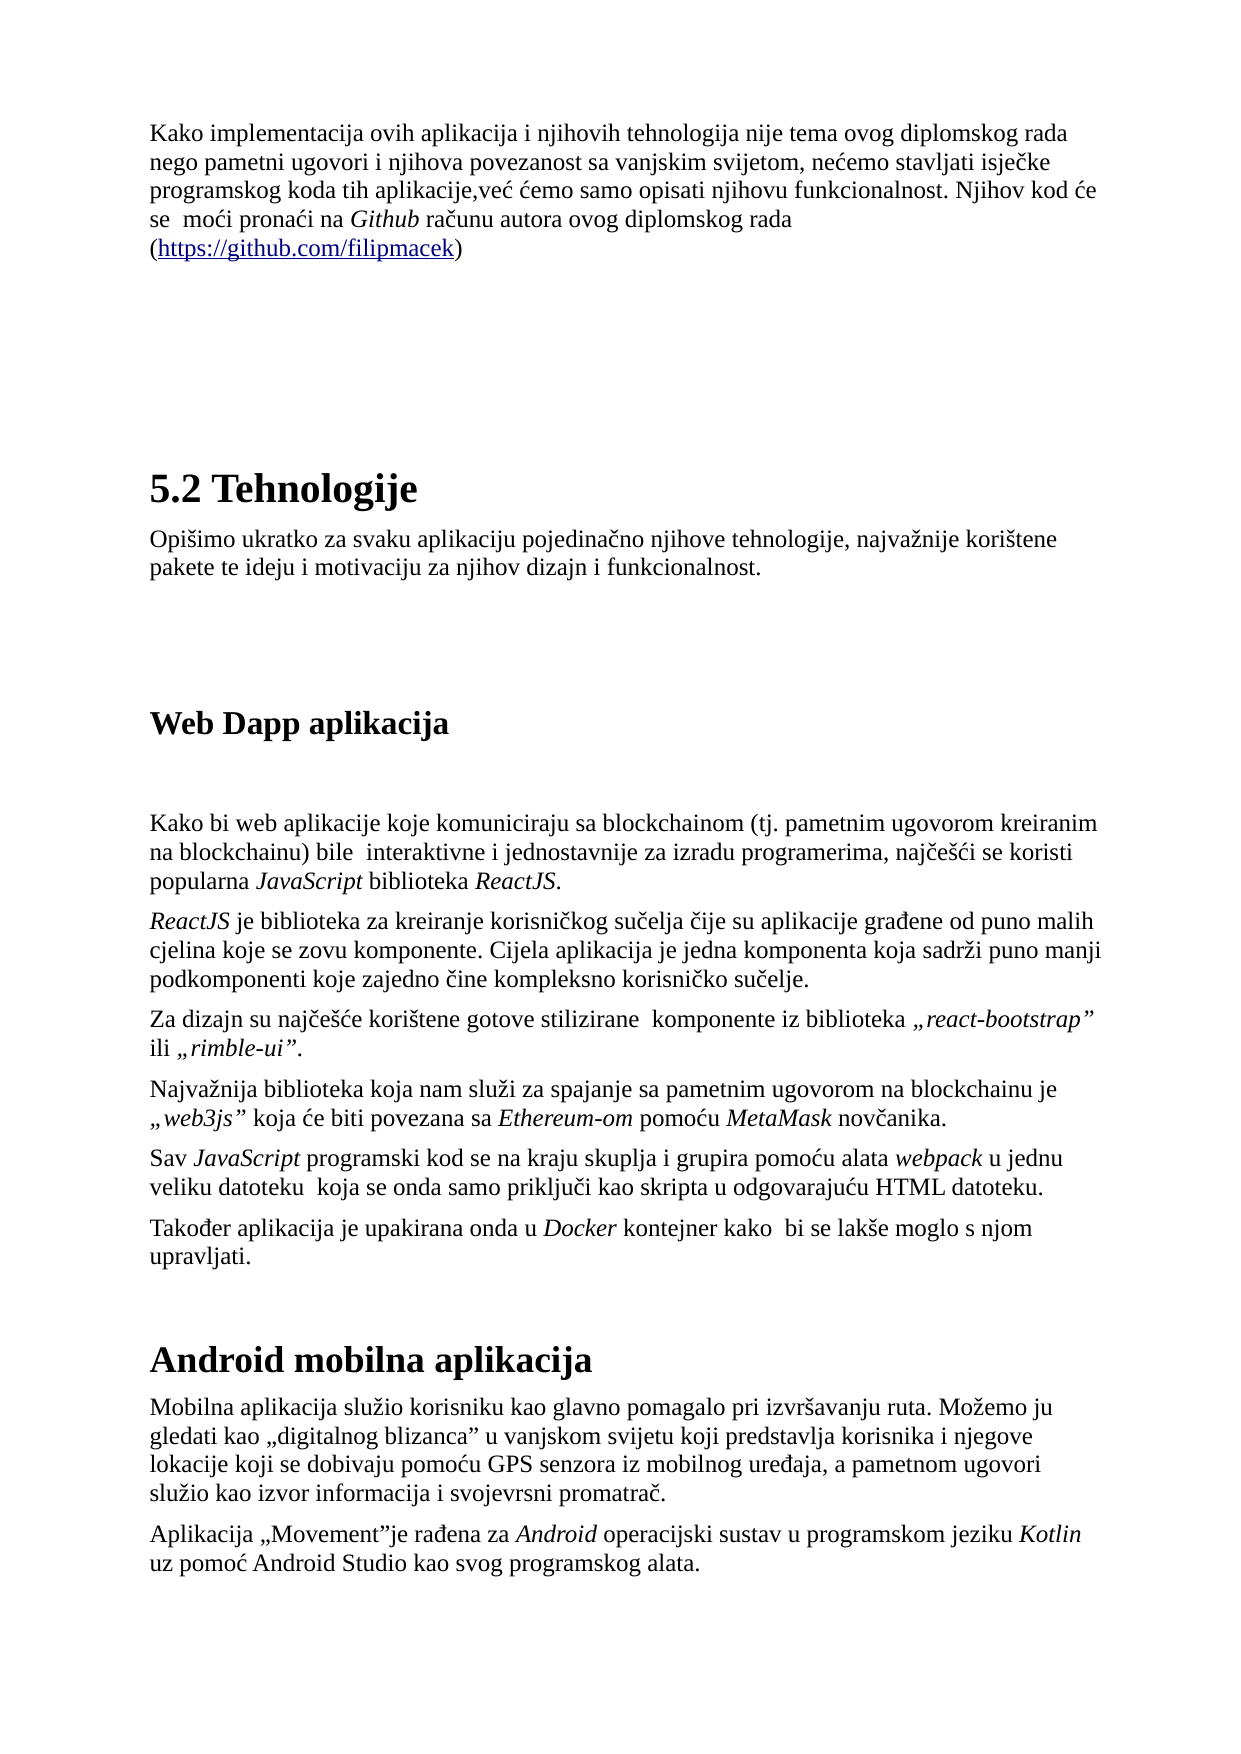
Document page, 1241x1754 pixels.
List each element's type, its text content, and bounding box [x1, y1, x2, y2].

text Android mobilna aplikacija [149, 1337, 1106, 1380]
text Web Dapp aplikacija [149, 703, 1106, 741]
text Opišimo ukratko za svaku aplikaciju pojedinačno njihove tehnologije, najvažnije korištene pakete te ideju i motivaciju za njihov dizajn i funkcionalnost. [149, 524, 1106, 581]
text Sav JavaScript programski kod se na kraju skuplja i grupira pomoću alata webpack u jednu veliku datoteku koja se onda samo priključi kao skripta u odgovarajuću HTML datoteku. [149, 1143, 1106, 1201]
text Za dizajn su najčešće korištene gotove stilizirane komponente iz biblioteka „react-bootstrap” ili „rimble-ui”. [149, 1004, 1106, 1062]
text 5.2 Tehnologije [149, 464, 1106, 512]
text Kako implementacija ovih aplikacija i njihovih tehnologija nije tema ovog diplomskog rada nego pametni ugovori i njihova povezanost sa vanjskim svijetom, nećemo stavljati isječke programskog koda tih aplikacije,već ćemo samo opisati njihovu funkcionalnost. Njihov kod će se moći pronaći na Github računu autora ovog diplomskog rada (https://github.com/filipmacek) [149, 118, 1106, 262]
text Također aplikacija je upakirana onda u Docker kontejner kako bi se lakše moglo s njom upravljati. [149, 1213, 1106, 1270]
text Mobilna aplikacija služio korisniku kao glavno pomagalo pri izvršavanju ruta. Možemo ju gledati kao „digitalnog blizanca” u vanjskom svijetu koji predstavlja korisnika i njegove lokacije koji se dobivaju pomoću GPS senzora iz mobilnog uređaja, a pametnom ugovori služio kao izvor informacija i svojevrsni promatrač. [149, 1392, 1106, 1507]
text Aplikacija „Movement”je rađena za Android operacijski sustav u programskom jeziku Kotlin uz pomoć Android Studio kao svog programskog alata. [149, 1519, 1106, 1576]
text ReactJS je biblioteka za kreiranje korisničkog sučelja čije su aplikacije građene od puno malih cjelina koje se zovu komponente. Cijela aplikacija je jedna komponenta koja sadrži puno manji podkomponenti koje zajedno čine kompleksno korisničko sučelje. [149, 906, 1106, 993]
text Najvažnija biblioteka koja nam služi za spajanje sa pametnim ugovorom na blockchainu je „web3js” koja će biti povezana sa Ethereum-om pomoću MetaMask novčanika. [149, 1074, 1106, 1131]
text Kako bi web aplikacije koje komuniciraju sa blockchainom (tj. pametnim ugovorom kreiranim na blockchainu) bile interaktivne i jednostavnije za izradu programerima, najčešći se koristi popularna JavaScript biblioteka ReactJS. [149, 808, 1106, 894]
